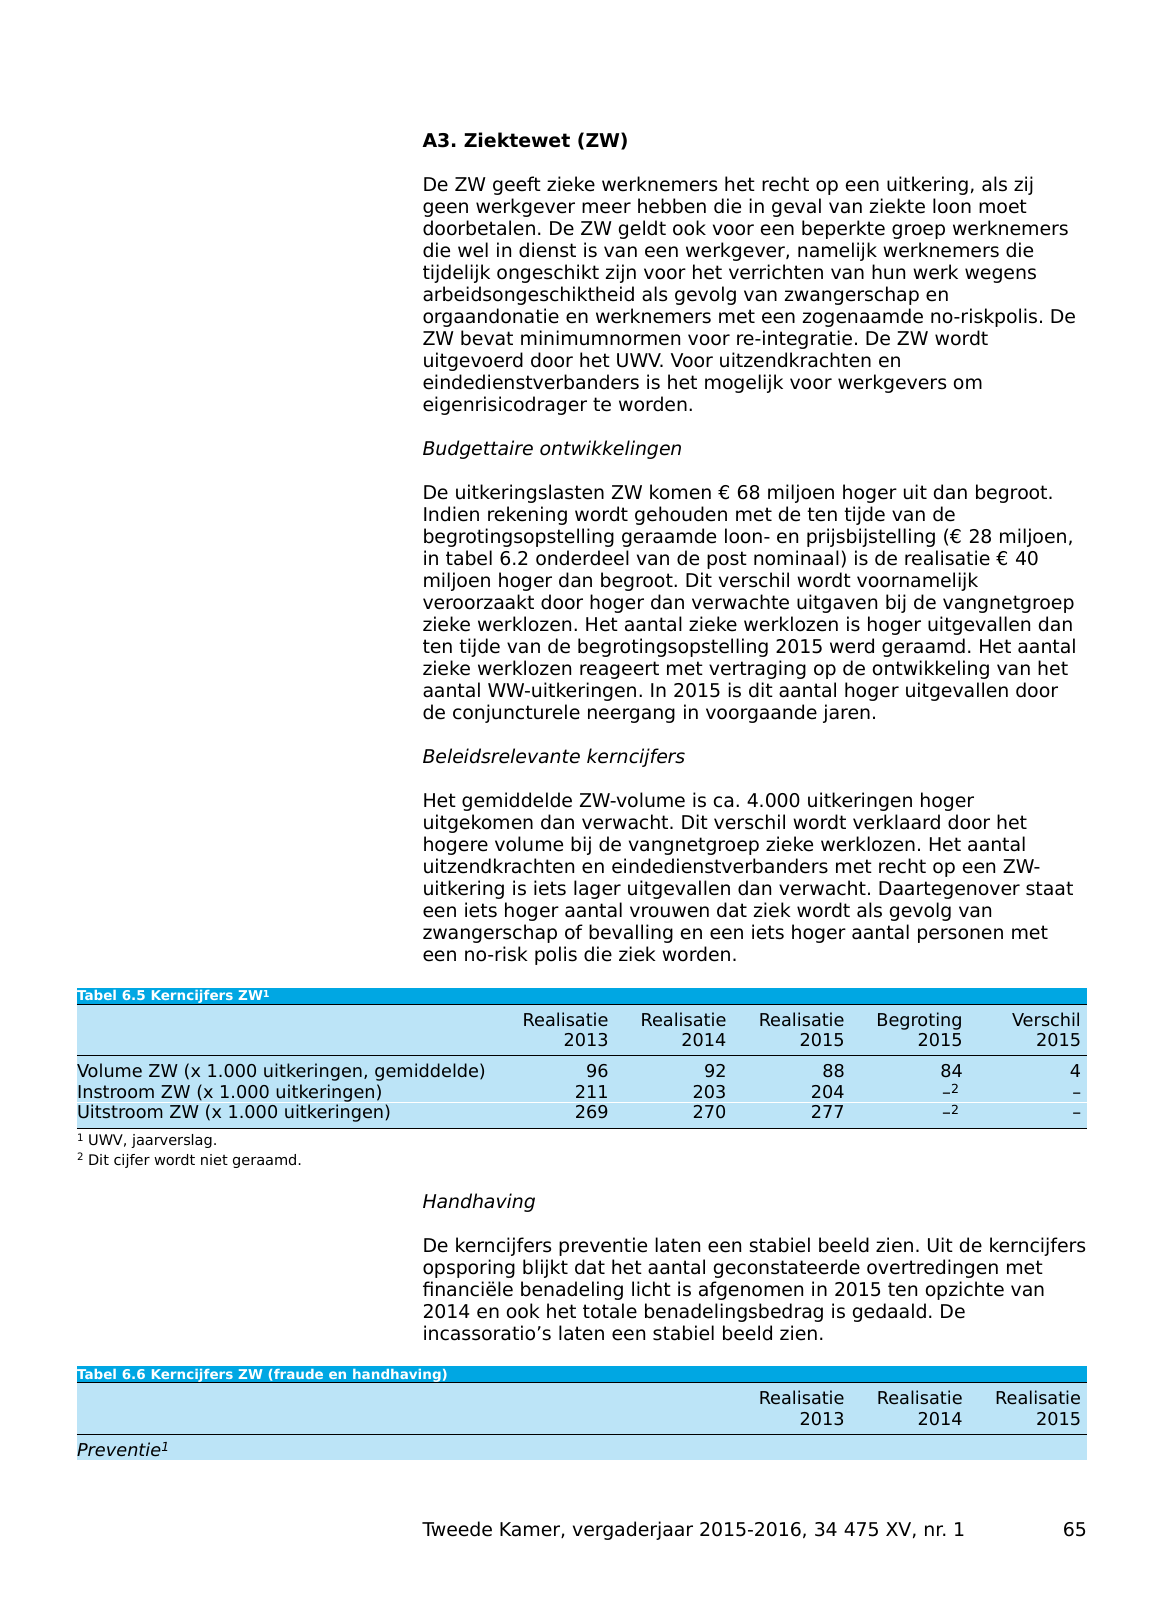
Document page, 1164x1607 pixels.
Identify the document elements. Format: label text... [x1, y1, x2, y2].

table_cell 277 [732, 1103, 850, 1128]
table_cell – [969, 1103, 1087, 1128]
table_cell Realisatie 2015 [732, 1005, 850, 1055]
table_cell – [969, 1082, 1087, 1102]
table_cell Realisatie 2014 [850, 1383, 968, 1434]
table_cell Realisatie 2015 [969, 1383, 1087, 1434]
subtitle Handhaving [422, 1191, 1087, 1212]
text De kerncijfers preventie laten een stabiel beeld zien. Uit de kerncijfers opsporing blijkt dat het aantal geconstateerde overtredingen met financiële benadeling licht is afgenomen in 2015 ten opzichte van 2014 en ook het totale benadelingsbedrag is gedaald. De incassoratio’s laten een stabiel beeld zien. [422, 1235, 1087, 1344]
table_cell 84 [850, 1056, 968, 1082]
subtitle A3. Ziektewet (ZW) [422, 130, 1087, 152]
text Het gemiddelde ZW-volume is ca. 4.000 uitkeringen hoger uitgekomen dan verwacht. Dit verschil wordt verklaard door het hogere volume bij de vangnetgroep zieke werklozen. Het aantal uitzendkrachten en eindedienstverbanders met recht op een ZW-uitkering is iets lager uitgevallen dan verwacht. Daartegenover staat een iets hoger aantal vrouwen dat ziek wordt als gevolg van zwangerschap of bevalling en een iets hoger aantal personen met een no-risk polis die ziek worden. [422, 790, 1087, 966]
table_cell 270 [614, 1103, 732, 1128]
table_cell Volume ZW (x 1.000 uitkeringen, gemiddelde) [77, 1056, 496, 1082]
table_cell 4 [969, 1056, 1087, 1082]
table_cell 203 [614, 1082, 732, 1102]
table_cell Realisatie 2013 [496, 1005, 614, 1055]
table_cell [969, 1435, 1087, 1460]
table_cell 269 [496, 1103, 614, 1128]
table_cell 92 [614, 1056, 732, 1082]
table_cell 88 [732, 1056, 850, 1082]
table_cell [850, 1435, 968, 1460]
table_cell Preventie1 [77, 1435, 732, 1460]
table_cell Verschil 2015 [969, 1005, 1087, 1055]
subtitle Beleidsrelevante kerncijfers [422, 746, 1087, 768]
table_cell Realisatie 2014 [614, 1005, 732, 1055]
table_cell 96 [496, 1056, 614, 1082]
table_cell [77, 1383, 732, 1434]
table_cell Uitstroom ZW (x 1.000 uitkeringen) [77, 1103, 496, 1128]
text De uitkeringslasten ZW komen € 68 miljoen hoger uit dan begroot. Indien rekening wordt gehouden met de ten tijde van de begrotingsopstelling geraamde loon- en prijsbijstelling (€ 28 miljoen, in tabel 6.2 onderdeel van de post nominaal) is de realisatie € 40 miljoen hoger dan begroot. Dit verschil wordt voornamelijk veroorzaakt door hoger dan verwachte uitgaven bij de vangnetgroep zieke werklozen. Het aantal zieke werklozen is hoger uitgevallen dan ten tijde van de begrotingsopstelling 2015 werd geraamd. Het aantal zieke werklozen reageert met vertraging op de ontwikkeling van het aantal WW-uitkeringen. In 2015 is dit aantal hoger uitgevallen door de conjuncturele neergang in voorgaande jaren. [422, 482, 1087, 724]
table_cell –2 [850, 1103, 968, 1128]
table_cell Realisatie 2013 [732, 1383, 850, 1434]
table_cell [732, 1435, 850, 1460]
subtitle Budgettaire ontwikkelingen [422, 438, 1087, 460]
table_cell 204 [732, 1082, 850, 1102]
table_cell Begroting 2015 [850, 1005, 968, 1055]
table_header Tabel 6.6 Kerncijfers ZW (fraude en handhaving) [77, 1366, 1087, 1382]
table_cell [77, 1005, 496, 1055]
table_header Tabel 6.5 Kerncijfers ZW1 [77, 988, 1087, 1004]
table_cell 211 [496, 1082, 614, 1102]
table_cell –2 [850, 1082, 968, 1102]
text De ZW geeft zieke werknemers het recht op een uitkering, als zij geen werkgever meer hebben die in geval van ziekte loon moet doorbetalen. De ZW geldt ook voor een beperkte groep werknemers die wel in dienst is van een werkgever, namelijk werknemers die tijdelijk ongeschikt zijn voor het verrichten van hun werk wegens arbeidsongeschiktheid als gevolg van zwangerschap en orgaandonatie en werknemers met een zogenaamde no-riskpolis. De ZW bevat minimumnormen voor re-integratie. De ZW wordt uitgevoerd door het UWV. Voor uitzendkrachten en eindedienstverbanders is het mogelijk voor werkgevers om eigenrisicodrager te worden. [422, 174, 1087, 416]
table_cell Instroom ZW (x 1.000 uitkeringen) [77, 1082, 496, 1102]
table_cell 1 UWV, jaarverslag. 2 Dit cijfer wordt niet geraamd. [77, 1129, 1087, 1168]
